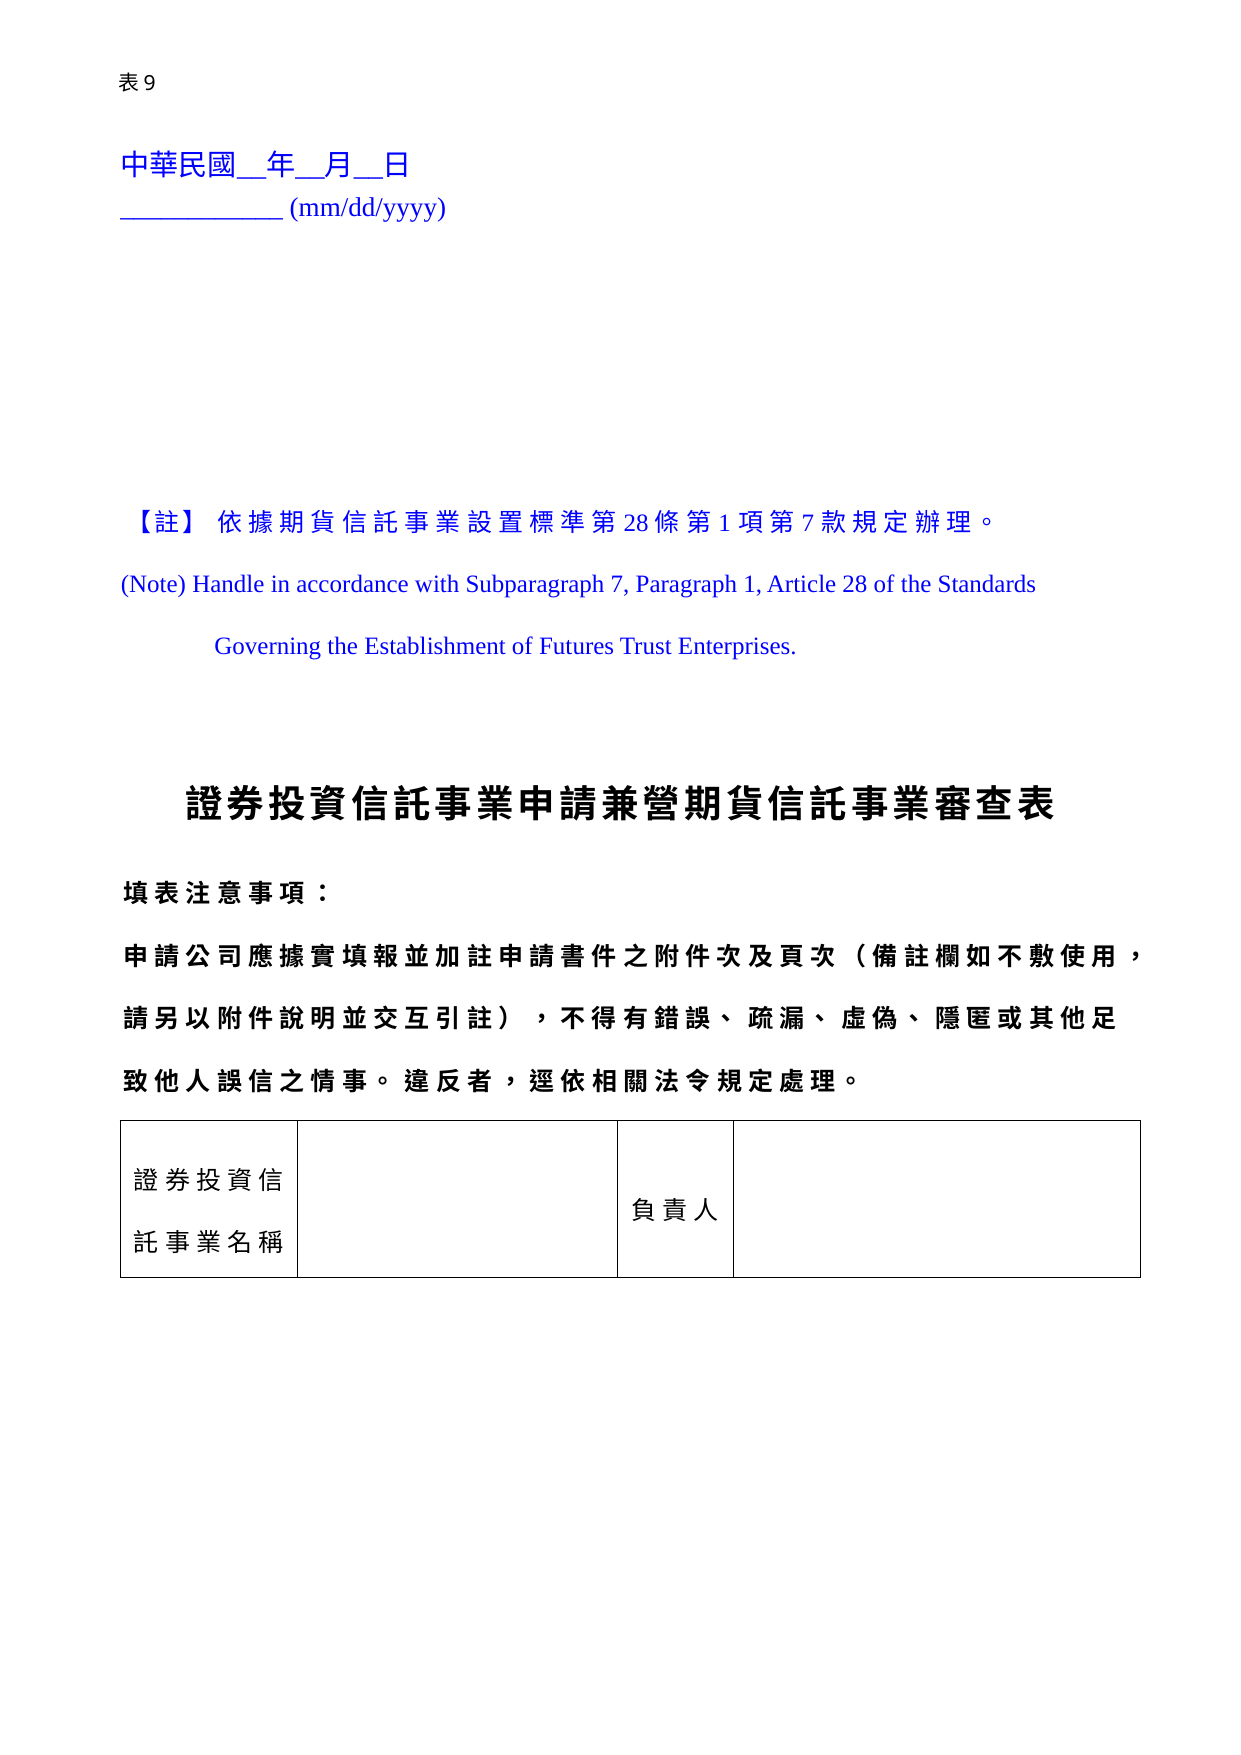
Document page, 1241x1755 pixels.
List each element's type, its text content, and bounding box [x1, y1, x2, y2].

text ____________ (mm/dd/yyyy) [120, 183, 1120, 225]
text 證券投資信託事業申請兼營期貨信託事業審查表 [120, 760, 1120, 822]
text 申請公司應據實填報並加註申請書件之附件次及頁次（備註欄如不敷使用，請另以附件說明並交互引註），不得有錯誤、疏漏、虛偽、隱匿或其他足致他人誤信之情事。違反者，逕依相關法令規定處理。 [120, 913, 1120, 1100]
table_header 負責人 [618, 1121, 733, 1277]
table_header [734, 1121, 1140, 1277]
table_header 證券投資信託事業名稱 [121, 1121, 297, 1277]
text (Note) Handle in accordance with Subparagraph 7, Paragraph 1, Article 28 of the Standards Governing the Establishment of Futures Trust Enterprises. [120, 541, 1120, 666]
table_header [298, 1121, 617, 1277]
text 中華民國__年__月__日 [120, 142, 1120, 183]
text 填表注意事項： [120, 850, 1120, 913]
text 【註】依據期貨信託事業設置標準第28條第1項第7款規定辦理。 [120, 479, 1120, 541]
